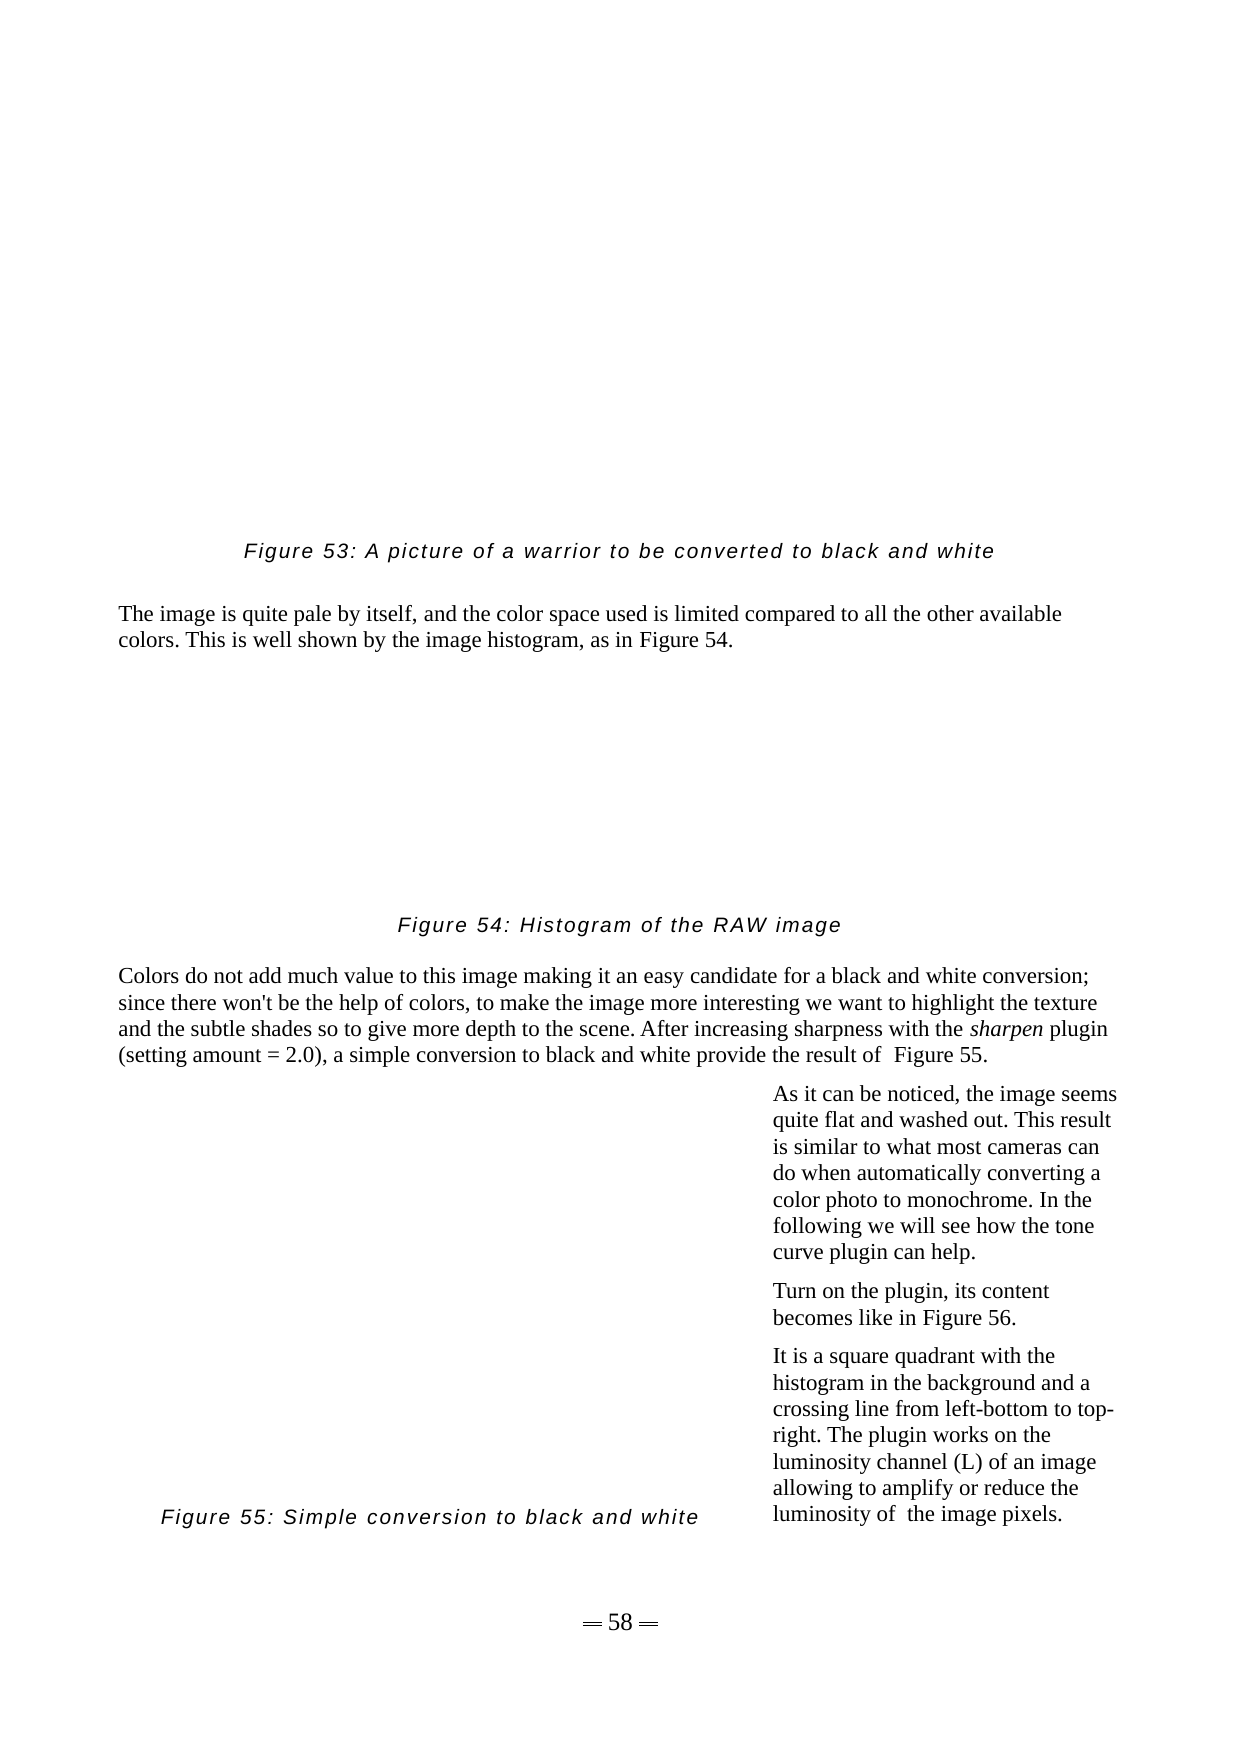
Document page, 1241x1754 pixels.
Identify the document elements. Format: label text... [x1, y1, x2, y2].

text As it can be noticed, the image seems quite flat and washed out. This result is similar to what most cameras can do when automatically converting a color photo to monochrome. In the following we will see how the tone curve plugin can help. [118, 1080, 1122, 1265]
text It is a square quadrant with the histogram in the background and a crossing line from left-bottom to top-right. The plugin works on the luminosity channel (L) of an image allowing to amplify or reduce the luminosity of the image pixels. [743, 1342, 1122, 1527]
text Figure 54: Histogram of the RAW image [380, 693, 860, 937]
text Colors do not add much value to this image making it an easy candidate for a black and white conversion; since there won't be the help of colors, to make the image more interesting we want to highlight the texture and the subtle shades so to give more depth to the scene. After increasing sharpness with the sharpen plugin (setting amount = 2.0), a simple conversion to black and white provide the result of Figure 55. [118, 665, 1122, 1068]
text Figure 55: Simple conversion to black and white [118, 1101, 743, 1528]
text The image is quite pale by itself, and the color space used is limited compared to all the other available colors. This is well shown by the image histogram, as in Figure 54. [118, 118, 1122, 653]
text Figure 53: A picture of a warrior to be converted to black and white [223, 135, 1017, 562]
text Turn on the plugin, its content becomes like in Figure 56. [743, 1277, 1122, 1330]
